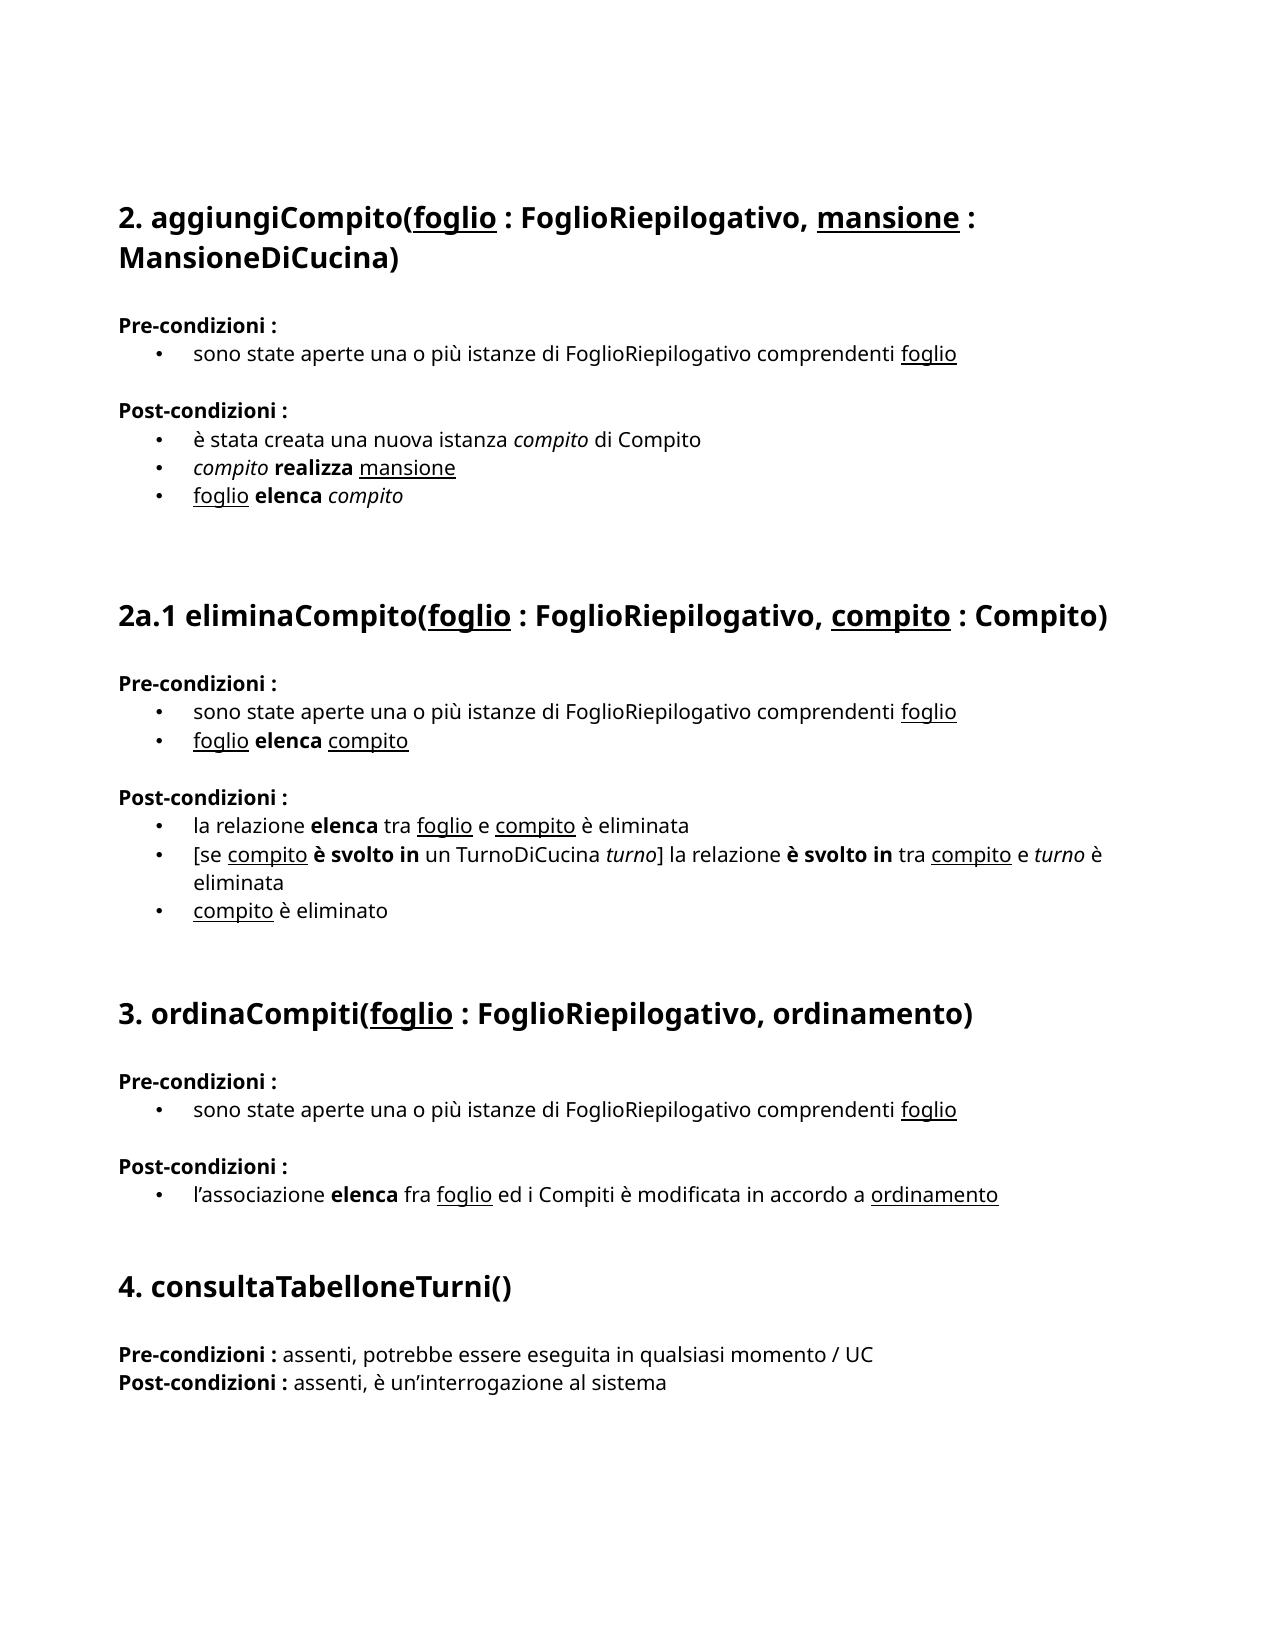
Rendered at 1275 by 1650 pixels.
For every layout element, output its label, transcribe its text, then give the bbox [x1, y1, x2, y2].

list foglio elenca compito [156, 726, 1157, 754]
list compito realizza mansione [156, 453, 1157, 482]
list sono state aperte una o più istanze di FoglioRiepilogativo comprendenti foglio [156, 1095, 1157, 1124]
text 3. ordinaCompiti(foglio : FoglioRiepilogativo, ordinamento) [118, 993, 1157, 1033]
text Pre-condizioni : [118, 1067, 1157, 1095]
list compito è eliminato [156, 897, 1157, 925]
list sono state aperte una o più istanze di FoglioRiepilogativo comprendenti foglio [156, 697, 1157, 726]
text Post-condizioni : assenti, è un’interrogazione al sistema [118, 1368, 1157, 1397]
text 4. consultaTabelloneTurni() [118, 1266, 1157, 1306]
list [se compito è svolto in un TurnoDiCucina turno] la relazione è svolto in tra compito e turno è eliminata [156, 840, 1157, 897]
text Pre-condizioni : [118, 669, 1157, 697]
text Pre-condizioni : assenti, potrebbe essere eseguita in qualsiasi momento / UC [118, 1340, 1157, 1368]
text Post-condizioni : [118, 783, 1157, 811]
list l’associazione elenca fra foglio ed i Compiti è modificata in accordo a ordinamento [156, 1181, 1157, 1209]
list sono state aperte una o più istanze di FoglioRiepilogativo comprendenti foglio [156, 339, 1157, 368]
list è stata creata una nuova istanza compito di Compito [156, 425, 1157, 453]
list la relazione elenca tra foglio e compito è eliminata [156, 811, 1157, 840]
text 2. aggiungiCompito(foglio : FoglioRiepilogativo, mansione : MansioneDiCucina) [118, 197, 1157, 277]
text Pre-condizioni : [118, 311, 1157, 339]
text 2a.1 eliminaCompito(foglio : FoglioRiepilogativo, compito : Compito) [118, 595, 1157, 635]
text Post-condizioni : [118, 396, 1157, 425]
list foglio elenca compito [156, 482, 1157, 510]
text Post-condizioni : [118, 1152, 1157, 1181]
